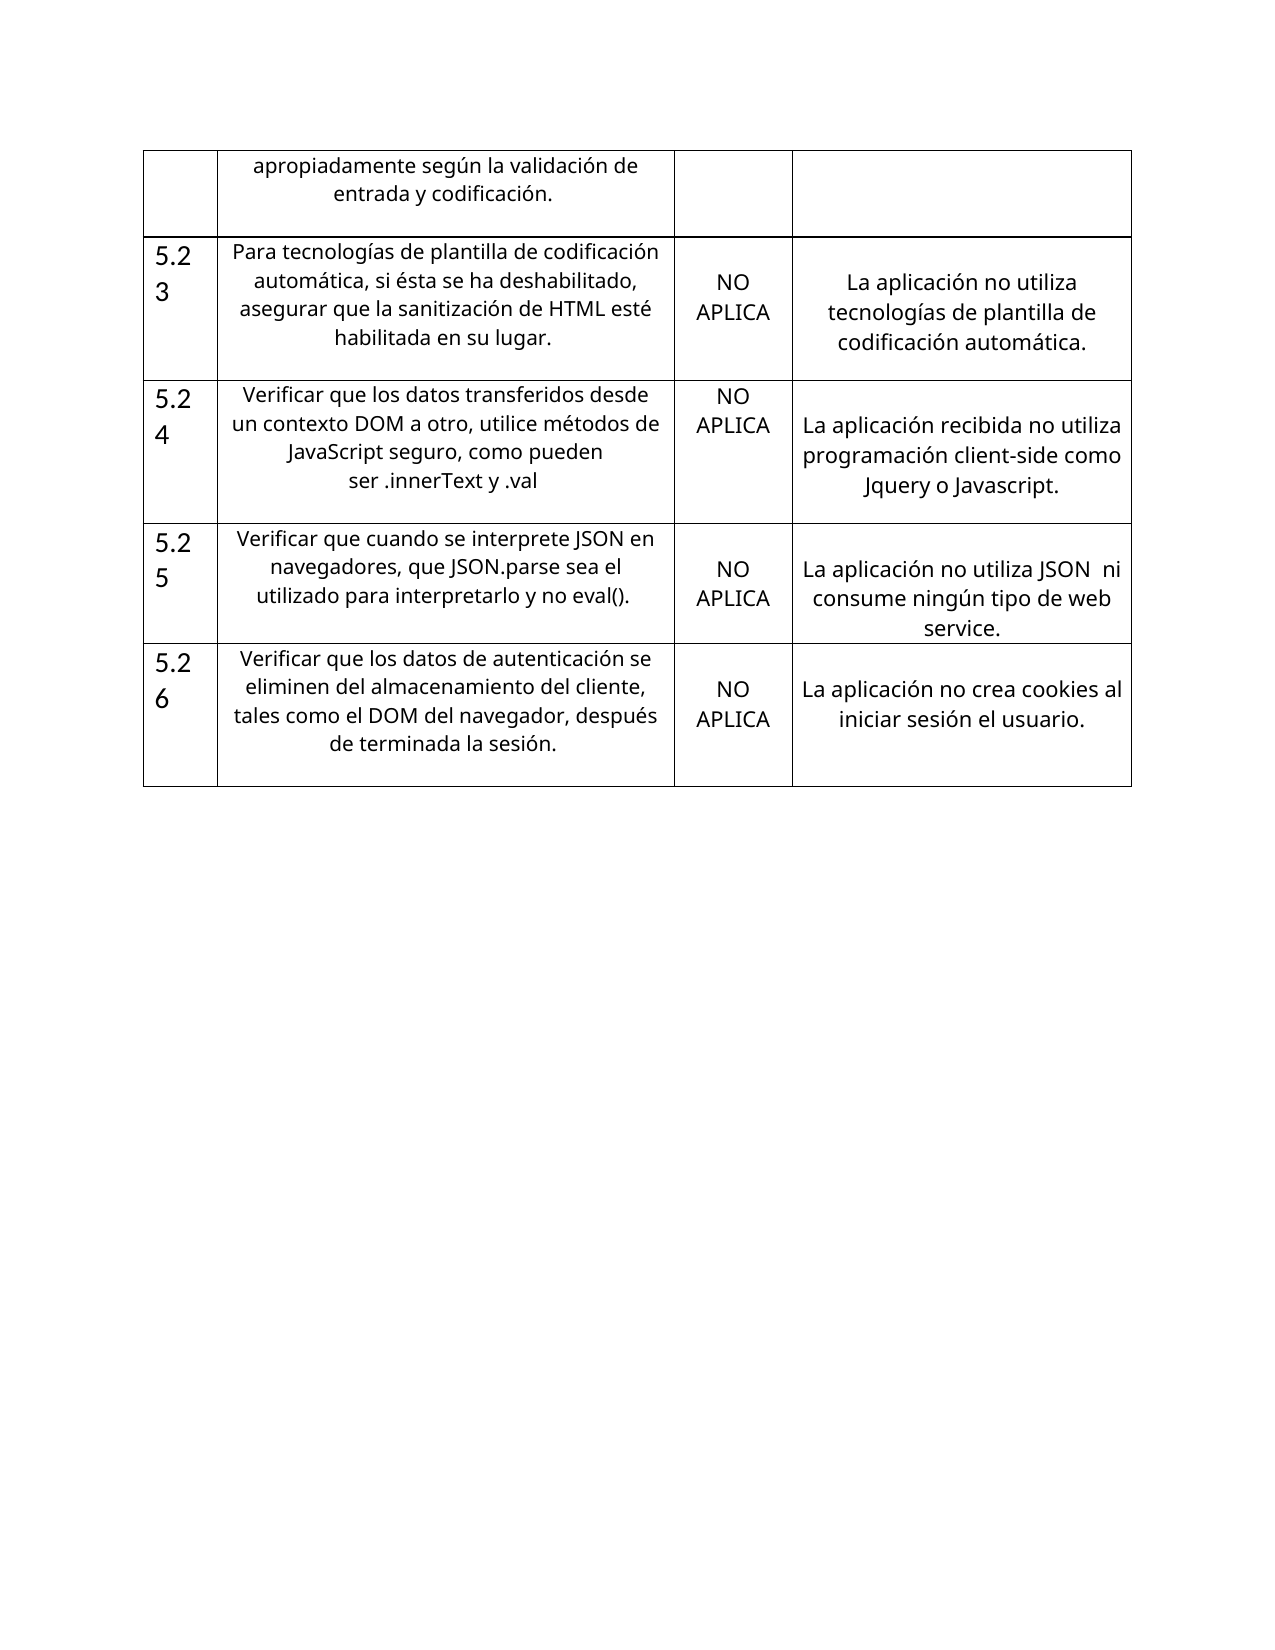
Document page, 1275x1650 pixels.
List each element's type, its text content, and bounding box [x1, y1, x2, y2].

table_cell 5.26 [144, 644, 217, 786]
table_cell 5.25 [144, 524, 217, 643]
table_cell 5.23 [144, 238, 217, 379]
table_cell Para tecnologías de plantilla de codificación automática, si ésta se ha deshabilitado, asegurar que la sanitización de HTML esté habilitada en su lugar. [218, 238, 674, 379]
table_cell Verificar que cuando se interprete JSON en navegadores, que JSON.parse sea el utilizado para interpretarlo y no eval(). [218, 524, 674, 643]
table_cell apropiadamente según la validación de entrada y codificación. [218, 151, 674, 236]
table_cell NO APLICA [675, 381, 792, 523]
table_cell [675, 151, 792, 236]
table_cell 5.24 [144, 381, 217, 523]
table_cell La aplicación recibida no utiliza programación client-side como Jquery o Javascript. [793, 381, 1131, 523]
table_cell [144, 151, 217, 236]
table_cell [793, 151, 1131, 236]
table_cell Verificar que los datos transferidos desde un contexto DOM a otro, utilice métodos de JavaScript seguro, como pueden ser .innerText y .val [218, 381, 674, 523]
table_cell NO APLICA [675, 524, 792, 643]
table_cell La aplicación no utiliza tecnologías de plantilla de codificación automática. [793, 238, 1131, 379]
table_cell La aplicación no crea cookies al iniciar sesión el usuario. [793, 644, 1131, 786]
table_cell Verificar que los datos de autenticación se eliminen del almacenamiento del cliente, tales como el DOM del navegador, después de terminada la sesión. [218, 644, 674, 786]
table_cell NO APLICA [675, 644, 792, 786]
table_cell NO APLICA [675, 238, 792, 379]
table_cell La aplicación no utiliza JSON ni consume ningún tipo de web service. [793, 524, 1131, 643]
